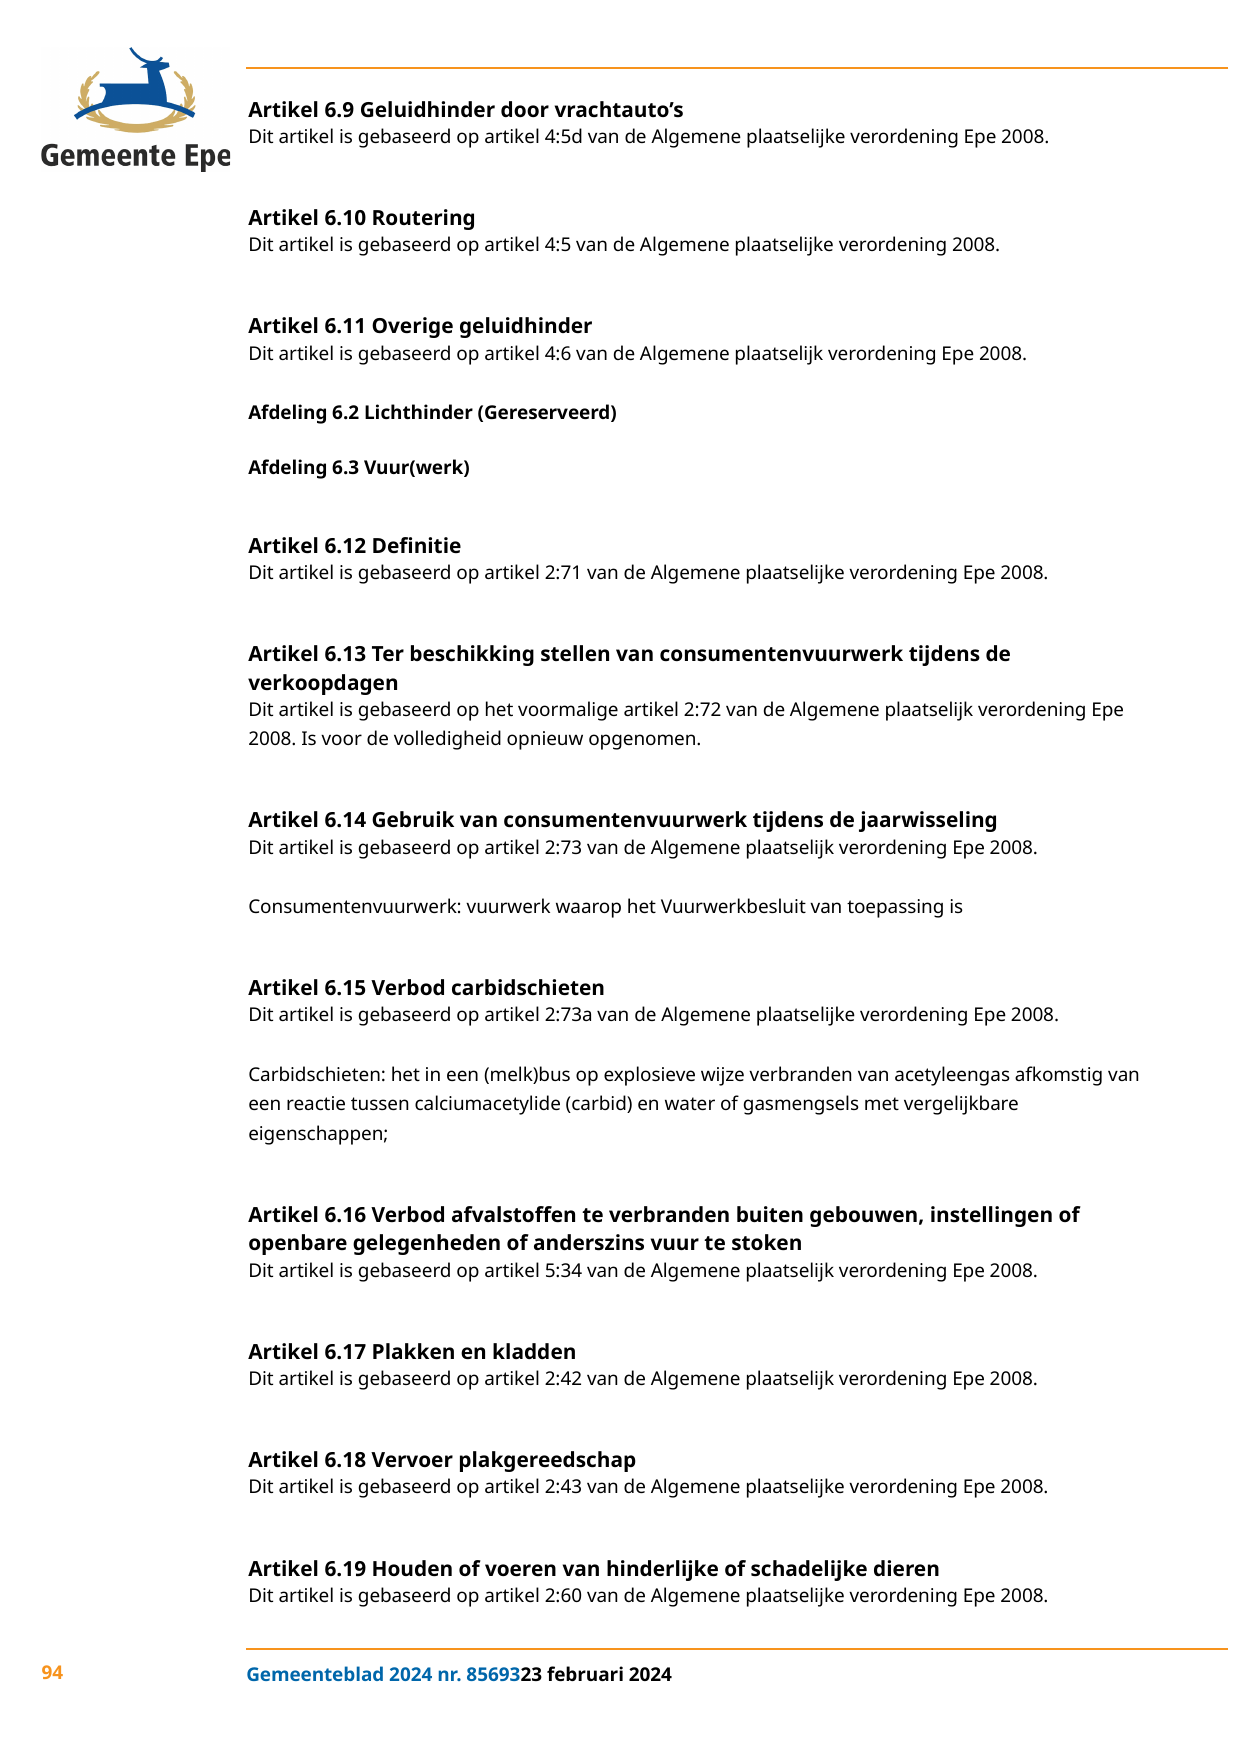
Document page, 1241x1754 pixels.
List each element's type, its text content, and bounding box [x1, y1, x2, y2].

text Dit artikel is gebaseerd op artikel 5:34 van de Algemene plaatselijk verordening Epe 2008. [248, 1257, 1152, 1283]
text Artikel 6.16 Verbod afvalstoffen te verbranden buiten gebouwen, instellingen of openbare gelegenheden of anderszins vuur te stoken [248, 1200, 1152, 1257]
text Artikel 6.13 Ter beschikking stellen van consumentenvuurwerk tijdens de verkoopdagen [248, 639, 1152, 696]
text een reactie tussen calciumacetylide (carbid) en water of gasmengsels met vergelijkbare [248, 1090, 1152, 1116]
text Afdeling 6.2 Lichthinder (Gereserveerd) [248, 399, 1152, 425]
text Artikel 6.15 Verbod carbidschieten [248, 973, 1152, 1002]
text Dit artikel is gebaseerd op artikel 4:6 van de Algemene plaatselijk verordening Epe 2008. [248, 340, 1152, 366]
text Artikel 6.18 Vervoer plakgereedschap [248, 1445, 1152, 1474]
text Dit artikel is gebaseerd op artikel 2:43 van de Algemene plaatselijke verordening Epe 2008. [248, 1474, 1152, 1499]
text Artikel 6.17 Plakken en kladden [248, 1337, 1152, 1365]
text Dit artikel is gebaseerd op artikel 2:60 van de Algemene plaatselijke verordening Epe 2008. [248, 1582, 1152, 1608]
text Artikel 6.9 Geluidhinder door vrachtauto’s [248, 95, 1152, 123]
text Artikel 6.19 Houden of voeren van hinderlijke of schadelijke dieren [248, 1554, 1152, 1582]
text eigenschappen; [248, 1120, 1152, 1146]
text Dit artikel is gebaseerd op artikel 2:73 van de Algemene plaatselijk verordening Epe 2008. [248, 834, 1152, 860]
text Dit artikel is gebaseerd op artikel 2:73a van de Algemene plaatselijke verordening Epe 2008. [248, 1002, 1152, 1027]
text Artikel 6.11 Overige geluidhinder [248, 312, 1152, 340]
text Artikel 6.14 Gebruik van consumentenvuurwerk tijdens de jaarwisseling [248, 806, 1152, 834]
text Dit artikel is gebaseerd op het voormalige artikel 2:72 van de Algemene plaatselijk verordening Epe 2008. Is voor de volledigheid opnieuw opgenomen. [248, 696, 1152, 751]
text Dit artikel is gebaseerd op artikel 2:71 van de Algemene plaatselijke verordening Epe 2008. [248, 559, 1152, 585]
text Dit artikel is gebaseerd op artikel 4:5 van de Algemene plaatselijke verordening 2008. [248, 232, 1152, 257]
text Consumentenvuurwerk: vuurwerk waarop het Vuurwerkbesluit van toepassing is [248, 893, 1152, 919]
text Carbidschieten: het in een (melk)bus op explosieve wijze verbranden van acetyleengas afkomstig van [248, 1061, 1152, 1087]
text Afdeling 6.3 Vuur(werk) [248, 454, 1152, 480]
text Artikel 6.12 Definitie [248, 531, 1152, 559]
text Dit artikel is gebaseerd op artikel 2:42 van de Algemene plaatselijk verordening Epe 2008. [248, 1365, 1152, 1391]
picture [41, 47, 231, 172]
text Artikel 6.10 Routering [248, 203, 1152, 232]
text Dit artikel is gebaseerd op artikel 4:5d van de Algemene plaatselijke verordening Epe 2008. [248, 123, 1152, 149]
